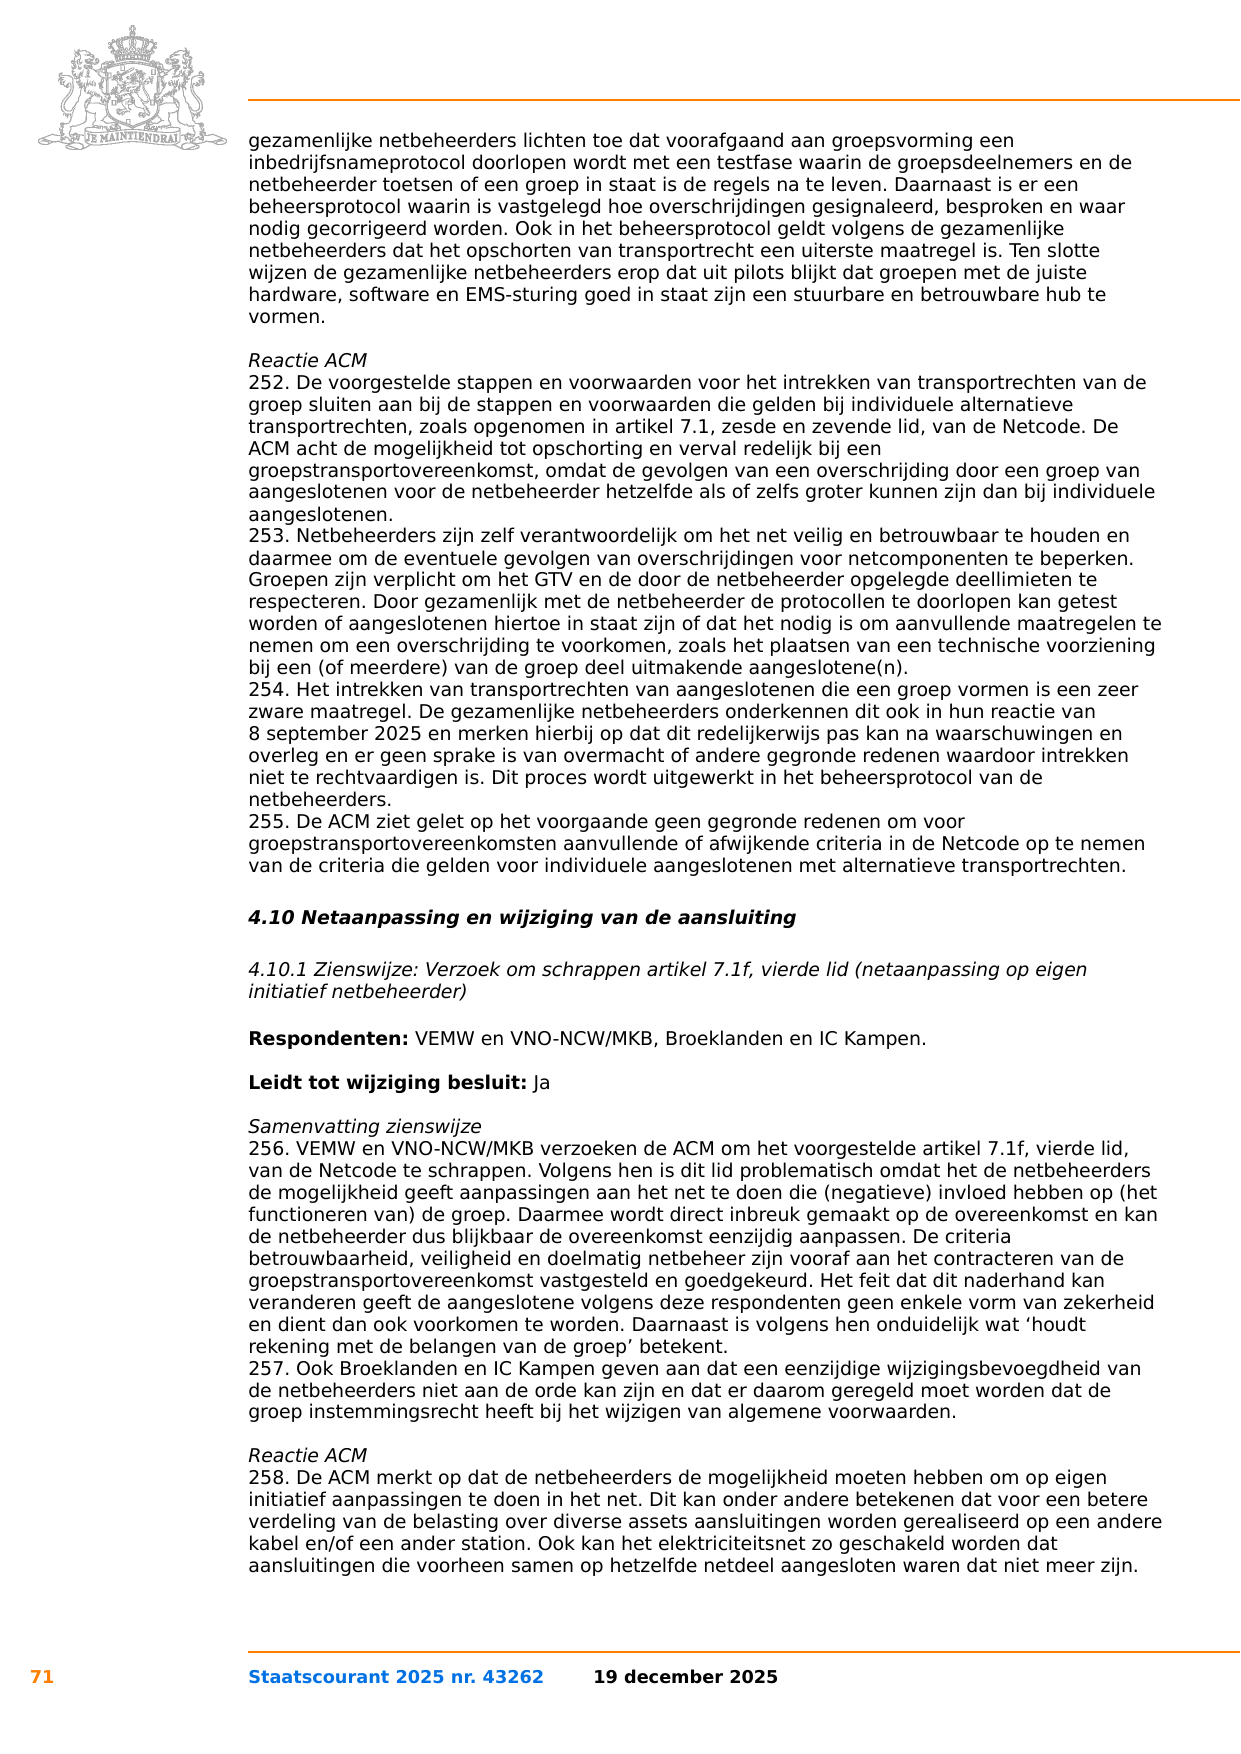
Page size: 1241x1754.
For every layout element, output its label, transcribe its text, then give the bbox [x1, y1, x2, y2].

subtitle Samenvatting zienswijze [248, 1116, 1163, 1138]
text 253. Netbeheerders zijn zelf verantwoordelijk om het net veilig en betrouwbaar te houden en daarmee om de eventuele gevolgen van overschrijdingen voor netcomponenten te beperken. Groepen zijn verplicht om het GTV en de door de netbeheerder opgelegde deellimieten te respecteren. Door gezamenlijk met de netbeheerder de protocollen te doorlopen kan getest worden of aangeslotenen hiertoe in staat zijn of dat het nodig is om aanvullende maatregelen te nemen om een overschrijding te voorkomen, zoals het plaatsen van een technische voorziening bij een (of meerdere) van de groep deel uitmakende aangeslotene(n). [248, 525, 1163, 679]
picture [38, 25, 227, 150]
subtitle 4.10 Netaanpassing en wijziging van de aansluiting [248, 907, 1163, 929]
text Respondenten: VEMW en VNO-NCW/MKB, Broeklanden en IC Kampen. [248, 1028, 1163, 1050]
text 252. De voorgestelde stappen en voorwaarden voor het intrekken van transportrechten van de groep sluiten aan bij de stappen en voorwaarden die gelden bij individuele alternatieve transportrechten, zoals opgenomen in artikel 7.1, zesde en zevende lid, van de Netcode. De ACM acht de mogelijkheid tot opschorting en verval redelijk bij een groepstransportovereenkomst, omdat de gevolgen van een overschrijding door een groep van aangeslotenen voor de netbeheerder hetzelfde als of zelfs groter kunnen zijn dan bij individuele aangeslotenen. [248, 372, 1163, 525]
text Leidt tot wijziging besluit: Ja [248, 1072, 1163, 1094]
text 254. Het intrekken van transportrechten van aangeslotenen die een groep vormen is een zeer zware maatregel. De gezamenlijke netbeheerders onderkennen dit ook in hun reactie van 8 september 2025 en merken hierbij op dat dit redelijkerwijs pas kan na waarschuwingen en overleg en er geen sprake is van overmacht of andere gegronde redenen waardoor intrekken niet te rechtvaardigen is. Dit proces wordt uitgewerkt in het beheersprotocol van de netbeheerders. [248, 679, 1163, 811]
text 256. VEMW en VNO-NCW/MKB verzoeken de ACM om het voorgestelde artikel 7.1f, vierde lid, van de Netcode te schrappen. Volgens hen is dit lid problematisch omdat het de netbeheerders de mogelijkheid geeft aanpassingen aan het net te doen die (negatieve) invloed hebben op (het functioneren van) de groep. Daarmee wordt direct inbreuk gemaakt op de overeenkomst en kan de netbeheerder dus blijkbaar de overeenkomst eenzijdig aanpassen. De criteria betrouwbaarheid, veiligheid en doelmatig netbeheer zijn vooraf aan het contracteren van de groepstransportovereenkomst vastgesteld en goedgekeurd. Het feit dat dit naderhand kan veranderen geeft de aangeslotene volgens deze respondenten geen enkele vorm van zekerheid en dient dan ook voorkomen te worden. Daarnaast is volgens hen onduidelijk wat ‘houdt rekening met de belangen van de groep’ betekent. [248, 1138, 1163, 1357]
text 258. De ACM merkt op dat de netbeheerders de mogelijkheid moeten hebben om op eigen initiatief aanpassingen te doen in het net. Dit kan onder andere betekenen dat voor een betere verdeling van de belasting over diverse assets aansluitingen worden gerealiseerd op een andere kabel en/of een ander station. Ook kan het elektriciteitsnet zo geschakeld worden dat aansluitingen die voorheen samen op hetzelfde netdeel aangesloten waren dat niet meer zijn. [248, 1467, 1163, 1577]
subtitle Reactie ACM [248, 1445, 1163, 1467]
subtitle Reactie ACM [248, 349, 1163, 372]
subtitle 4.10.1 Zienswijze: Verzoek om schrappen artikel 7.1f, vierde lid (netaanpassing op eigen initiatief netbeheerder) [248, 959, 1163, 1003]
text 255. De ACM ziet gelet op het voorgaande geen gegronde redenen om voor groepstransportovereenkomsten aanvullende of afwijkende criteria in de Netcode op te nemen van de criteria die gelden voor individuele aangeslotenen met alternatieve transportrechten. [248, 811, 1163, 877]
text 257. Ook Broeklanden en IC Kampen geven aan dat een eenzijdige wijzigingsbevoegdheid van de netbeheerders niet aan de orde kan zijn en dat er daarom geregeld moet worden dat de groep instemmingsrecht heeft bij het wijzigen van algemene voorwaarden. [248, 1357, 1163, 1423]
text gezamenlijke netbeheerders lichten toe dat voorafgaand aan groepsvorming een inbedrijfsnameprotocol doorlopen wordt met een testfase waarin de groepsdeelnemers en de netbeheerder toetsen of een groep in staat is de regels na te leven. Daarnaast is er een beheersprotocol waarin is vastgelegd hoe overschrijdingen gesignaleerd, besproken en waar nodig gecorrigeerd worden. Ook in het beheersprotocol geldt volgens de gezamenlijke netbeheerders dat het opschorten van transportrecht een uiterste maatregel is. Ten slotte wijzen de gezamenlijke netbeheerders erop dat uit pilots blijkt dat groepen met de juiste hardware, software en EMS-sturing goed in staat zijn een stuurbare en betrouwbare hub te vormen. [248, 130, 1163, 328]
